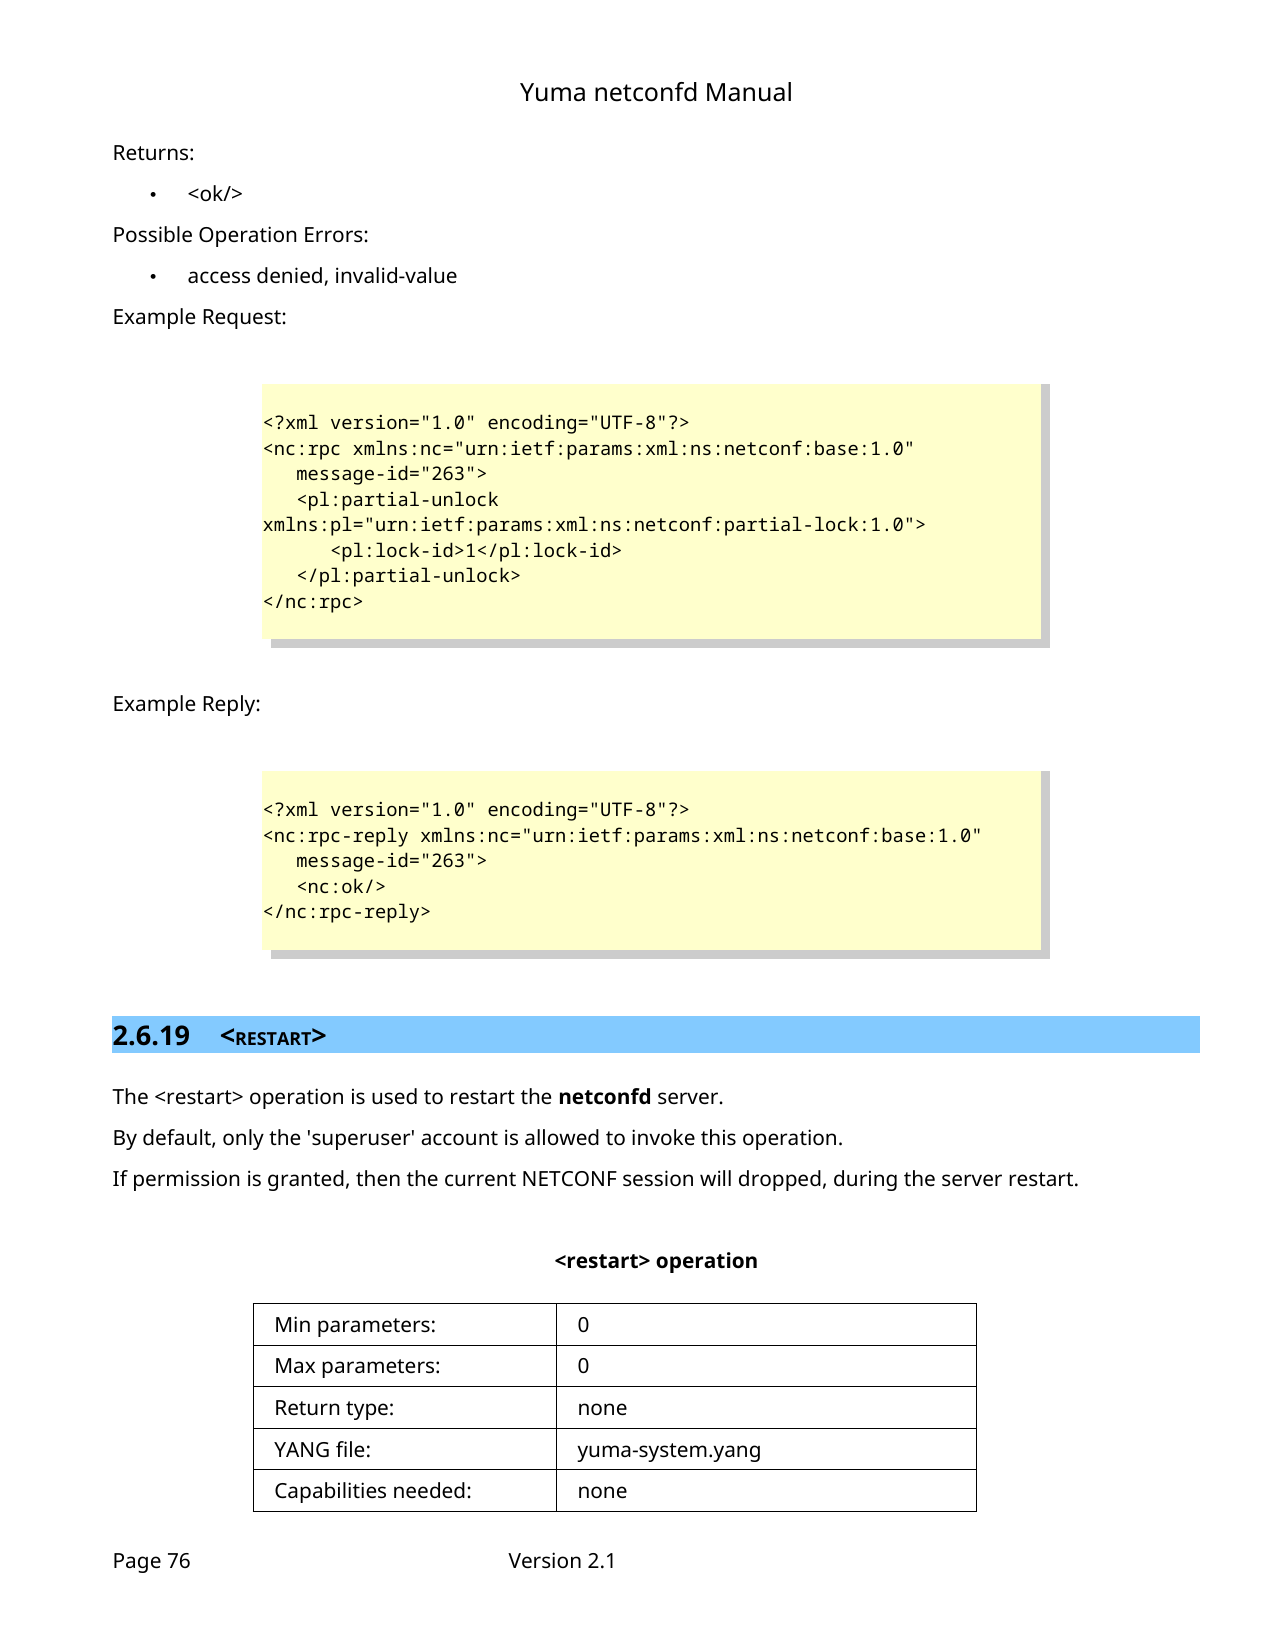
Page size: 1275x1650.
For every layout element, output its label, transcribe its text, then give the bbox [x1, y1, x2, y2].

text Returns: [112, 138, 1200, 167]
text <?xml version="1.0" encoding="UTF-8"?> [262, 797, 1041, 822]
text Example Request: [112, 302, 1200, 331]
subtitle <restart> [112, 1016, 1200, 1053]
text </nc:rpc> [262, 588, 1041, 614]
table_cell none [557, 1387, 976, 1428]
text If permission is granted, then the current NETCONF session will dropped, during the server restart. [112, 1164, 1200, 1193]
table_header Min parameters: [254, 1304, 556, 1344]
text <pl:lock-id>1</pl:lock-id> [262, 537, 1041, 563]
list access denied, invalid-value [150, 261, 1200, 290]
text <pl:partial-unlock xmlns:pl="urn:ietf:params:xml:ns:netconf:partial-lock:1.0"> [262, 486, 1041, 537]
table_header 0 [557, 1304, 976, 1344]
table_cell Capabilities needed: [254, 1470, 556, 1511]
table_cell 0 [557, 1346, 976, 1386]
text message-id="263"> [262, 461, 1041, 486]
text message-id="263"> [262, 848, 1041, 873]
text <nc:rpc xmlns:nc="urn:ietf:params:xml:ns:netconf:base:1.0" [262, 435, 1041, 461]
text <?xml version="1.0" encoding="UTF-8"?> [262, 410, 1041, 435]
table_cell YANG file: [254, 1429, 556, 1469]
table_cell yuma-system.yang [557, 1429, 976, 1469]
text </pl:partial-unlock> [262, 563, 1041, 588]
table_cell Max parameters: [254, 1346, 556, 1386]
text <nc:ok/> [262, 873, 1041, 899]
text <nc:rpc-reply xmlns:nc="urn:ietf:params:xml:ns:netconf:base:1.0" [262, 822, 1041, 848]
text Example Reply: [112, 689, 1200, 718]
table_cell Return type: [254, 1387, 556, 1428]
subtitle <restart> operation [127, 1246, 1185, 1274]
text Possible Operation Errors: [112, 220, 1200, 249]
text By default, only the 'superuser' account is allowed to invoke this operation. [112, 1123, 1200, 1152]
text </nc:rpc-reply> [262, 899, 1041, 924]
list <ok/> [150, 179, 1200, 208]
table_cell none [557, 1470, 976, 1511]
text The <restart> operation is used to restart the netconfd server. [112, 1082, 1200, 1111]
